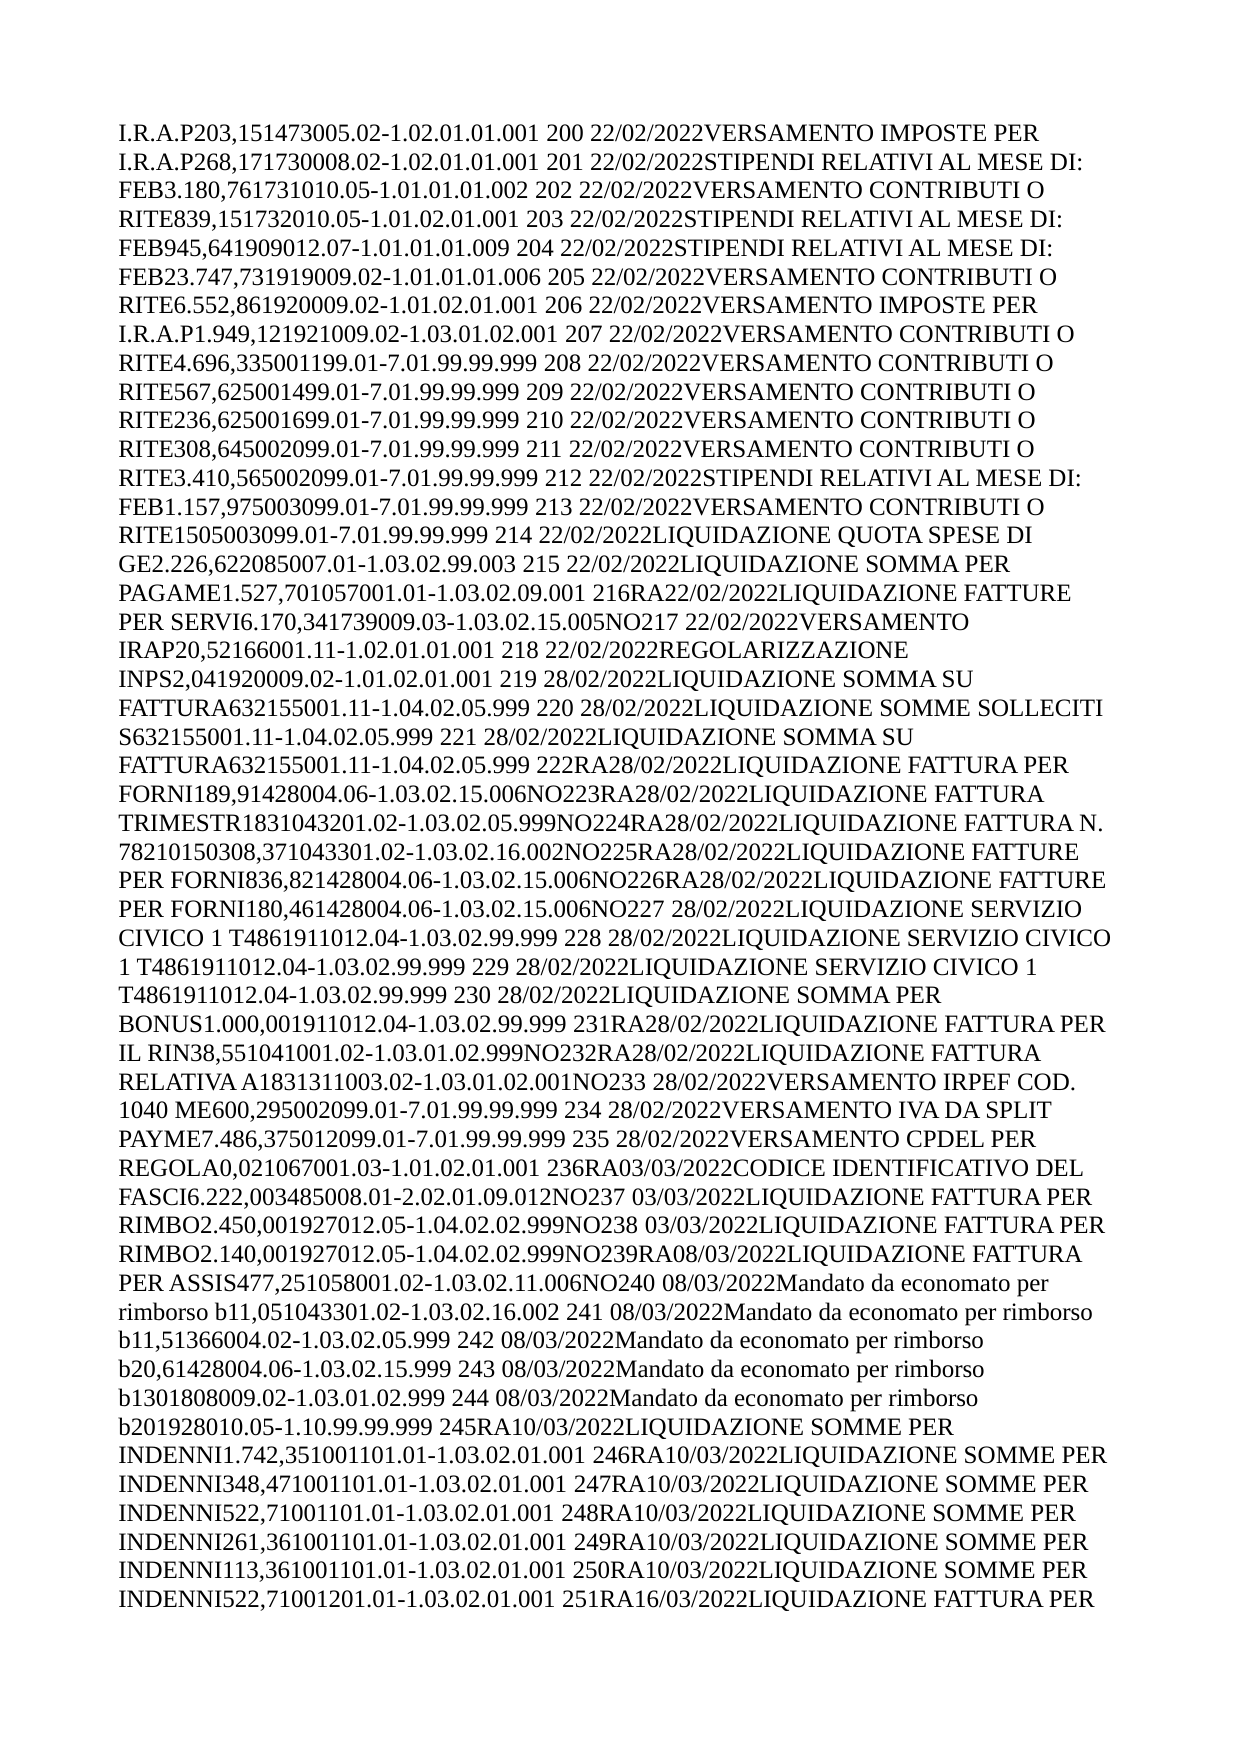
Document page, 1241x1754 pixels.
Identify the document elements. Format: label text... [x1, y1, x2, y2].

text I.R.A.P203,151473005.02-1.02.01.01.001 200 22/02/2022VERSAMENTO IMPOSTE PER I.R.A.P268,171730008.02-1.02.01.01.001 201 22/02/2022STIPENDI RELATIVI AL MESE DI: FEB3.180,761731010.05-1.01.01.01.002 202 22/02/2022VERSAMENTO CONTRIBUTI O RITE839,151732010.05-1.01.02.01.001 203 22/02/2022STIPENDI RELATIVI AL MESE DI: FEB945,641909012.07-1.01.01.01.009 204 22/02/2022STIPENDI RELATIVI AL MESE DI: FEB23.747,731919009.02-1.01.01.01.006 205 22/02/2022VERSAMENTO CONTRIBUTI O RITE6.552,861920009.02-1.01.02.01.001 206 22/02/2022VERSAMENTO IMPOSTE PER I.R.A.P1.949,121921009.02-1.03.01.02.001 207 22/02/2022VERSAMENTO CONTRIBUTI O RITE4.696,335001199.01-7.01.99.99.999 208 22/02/2022VERSAMENTO CONTRIBUTI O RITE567,625001499.01-7.01.99.99.999 209 22/02/2022VERSAMENTO CONTRIBUTI O RITE236,625001699.01-7.01.99.99.999 210 22/02/2022VERSAMENTO CONTRIBUTI O RITE308,645002099.01-7.01.99.99.999 211 22/02/2022VERSAMENTO CONTRIBUTI O RITE3.410,565002099.01-7.01.99.99.999 212 22/02/2022STIPENDI RELATIVI AL MESE DI: FEB1.157,975003099.01-7.01.99.99.999 213 22/02/2022VERSAMENTO CONTRIBUTI O RITE1505003099.01-7.01.99.99.999 214 22/02/2022LIQUIDAZIONE QUOTA SPESE DI GE2.226,622085007.01-1.03.02.99.003 215 22/02/2022LIQUIDAZIONE SOMMA PER PAGAME1.527,701057001.01-1.03.02.09.001 216RA22/02/2022LIQUIDAZIONE FATTURE PER SERVI6.170,341739009.03-1.03.02.15.005NO217 22/02/2022VERSAMENTO IRAP20,52166001.11-1.02.01.01.001 218 22/02/2022REGOLARIZZAZIONE INPS2,041920009.02-1.01.02.01.001 219 28/02/2022LIQUIDAZIONE SOMMA SU FATTURA632155001.11-1.04.02.05.999 220 28/02/2022LIQUIDAZIONE SOMME SOLLECITI S632155001.11-1.04.02.05.999 221 28/02/2022LIQUIDAZIONE SOMMA SU FATTURA632155001.11-1.04.02.05.999 222RA28/02/2022LIQUIDAZIONE FATTURA PER FORNI189,91428004.06-1.03.02.15.006NO223RA28/02/2022LIQUIDAZIONE FATTURA TRIMESTR1831043201.02-1.03.02.05.999NO224RA28/02/2022LIQUIDAZIONE FATTURA N. 78210150308,371043301.02-1.03.02.16.002NO225RA28/02/2022LIQUIDAZIONE FATTURE PER FORNI836,821428004.06-1.03.02.15.006NO226RA28/02/2022LIQUIDAZIONE FATTURE PER FORNI180,461428004.06-1.03.02.15.006NO227 28/02/2022LIQUIDAZIONE SERVIZIO CIVICO 1 T4861911012.04-1.03.02.99.999 228 28/02/2022LIQUIDAZIONE SERVIZIO CIVICO 1 T4861911012.04-1.03.02.99.999 229 28/02/2022LIQUIDAZIONE SERVIZIO CIVICO 1 T4861911012.04-1.03.02.99.999 230 28/02/2022LIQUIDAZIONE SOMMA PER BONUS1.000,001911012.04-1.03.02.99.999 231RA28/02/2022LIQUIDAZIONE FATTURA PER IL RIN38,551041001.02-1.03.01.02.999NO232RA28/02/2022LIQUIDAZIONE FATTURA RELATIVA A1831311003.02-1.03.01.02.001NO233 28/02/2022VERSAMENTO IRPEF COD. 1040 ME600,295002099.01-7.01.99.99.999 234 28/02/2022VERSAMENTO IVA DA SPLIT PAYME7.486,375012099.01-7.01.99.99.999 235 28/02/2022VERSAMENTO CPDEL PER REGOLA0,021067001.03-1.01.02.01.001 236RA03/03/2022CODICE IDENTIFICATIVO DEL FASCI6.222,003485008.01-2.02.01.09.012NO237 03/03/2022LIQUIDAZIONE FATTURA PER RIMBO2.450,001927012.05-1.04.02.02.999NO238 03/03/2022LIQUIDAZIONE FATTURA PER RIMBO2.140,001927012.05-1.04.02.02.999NO239RA08/03/2022LIQUIDAZIONE FATTURA PER ASSIS477,251058001.02-1.03.02.11.006NO240 08/03/2022Mandato da economato per rimborso b11,051043301.02-1.03.02.16.002 241 08/03/2022Mandato da economato per rimborso b11,51366004.02-1.03.02.05.999 242 08/03/2022Mandato da economato per rimborso b20,61428004.06-1.03.02.15.999 243 08/03/2022Mandato da economato per rimborso b1301808009.02-1.03.01.02.999 244 08/03/2022Mandato da economato per rimborso b201928010.05-1.10.99.99.999 245RA10/03/2022LIQUIDAZIONE SOMME PER INDENNI1.742,351001101.01-1.03.02.01.001 246RA10/03/2022LIQUIDAZIONE SOMME PER INDENNI348,471001101.01-1.03.02.01.001 247RA10/03/2022LIQUIDAZIONE SOMME PER INDENNI522,71001101.01-1.03.02.01.001 248RA10/03/2022LIQUIDAZIONE SOMME PER INDENNI261,361001101.01-1.03.02.01.001 249RA10/03/2022LIQUIDAZIONE SOMME PER INDENNI113,361001101.01-1.03.02.01.001 250RA10/03/2022LIQUIDAZIONE SOMME PER INDENNI522,71001201.01-1.03.02.01.001 251RA16/03/2022LIQUIDAZIONE FATTURA PER [118, 118, 1122, 1613]
